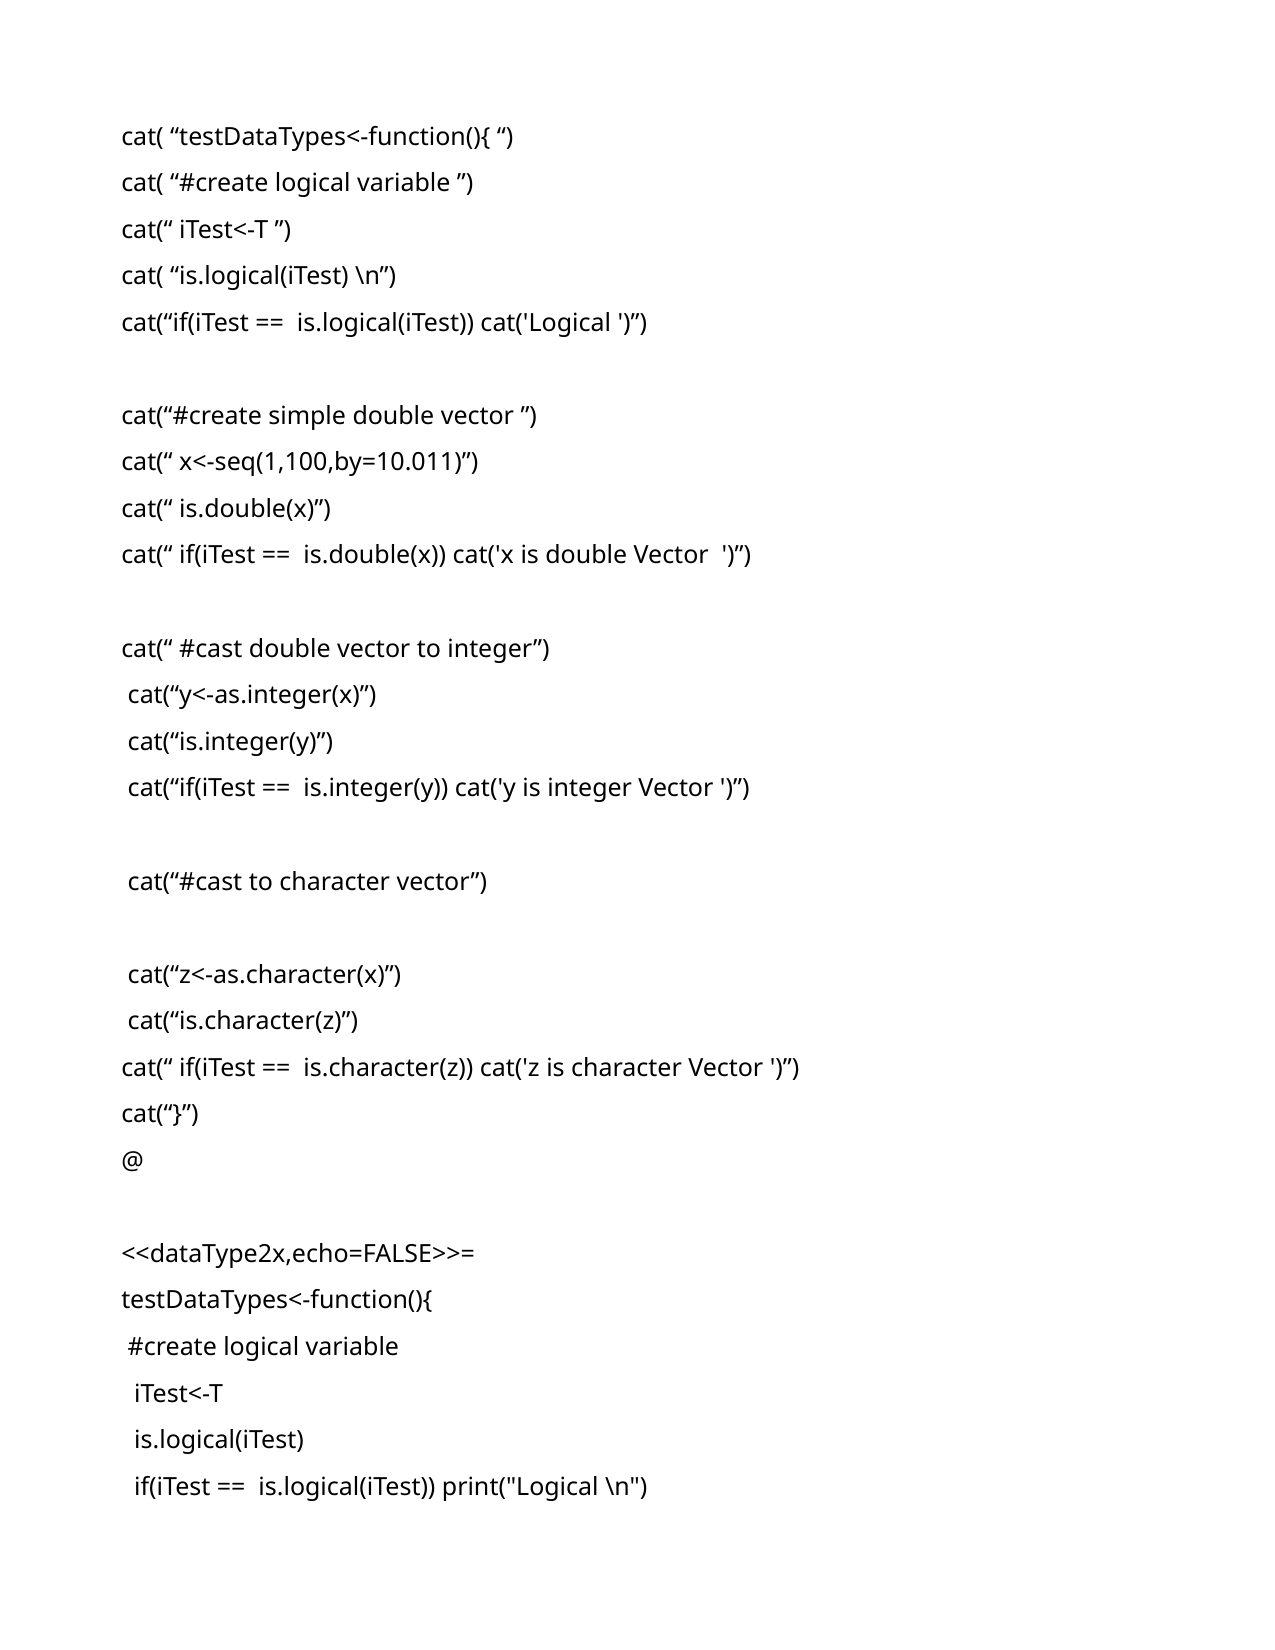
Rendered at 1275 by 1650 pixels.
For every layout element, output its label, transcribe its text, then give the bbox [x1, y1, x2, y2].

text cat(“y<-as.integer(x)”) [121, 677, 1158, 711]
text cat(“}”) [121, 1096, 1158, 1130]
text cat( “#create logical variable ”) [121, 165, 1158, 199]
text iTest<-T [121, 1375, 1158, 1409]
text cat(“is.integer(y)”) [121, 723, 1158, 757]
text is.logical(iTest) [121, 1422, 1158, 1456]
text cat(“ x<-seq(1,100,by=10.011)”) [121, 444, 1158, 478]
text cat(“ iTest<-T ”) [121, 211, 1158, 245]
text <<dataType2x,echo=FALSE>>= [121, 1236, 1158, 1270]
text cat(“ if(iTest == is.double(x)) cat('x is double Vector ')”) [121, 537, 1158, 571]
text cat(“ is.double(x)”) [121, 491, 1158, 525]
text #create logical variable [121, 1329, 1158, 1363]
text cat(“if(iTest == is.integer(y)) cat('y is integer Vector ')”) [121, 770, 1158, 804]
text cat(“if(iTest == is.logical(iTest)) cat('Logical ')”) [121, 304, 1158, 338]
text cat(“ if(iTest == is.character(z)) cat('z is character Vector ')”) [121, 1049, 1158, 1083]
text cat(“#create simple double vector ”) [121, 397, 1158, 432]
text cat( “is.logical(iTest) \n”) [121, 258, 1158, 292]
text testDataTypes<-function(){ [121, 1282, 1158, 1316]
text cat(“z<-as.character(x)”) [121, 956, 1158, 990]
text if(iTest == is.logical(iTest)) print("Logical \n") [121, 1468, 1158, 1502]
text cat(“#cast to character vector”) [121, 863, 1158, 897]
text @ [121, 1142, 1158, 1177]
text cat(“ #cast double vector to integer”) [121, 630, 1158, 664]
text cat(“is.character(z)”) [121, 1003, 1158, 1037]
text cat( “testDataTypes<-function(){ “) [121, 118, 1158, 152]
